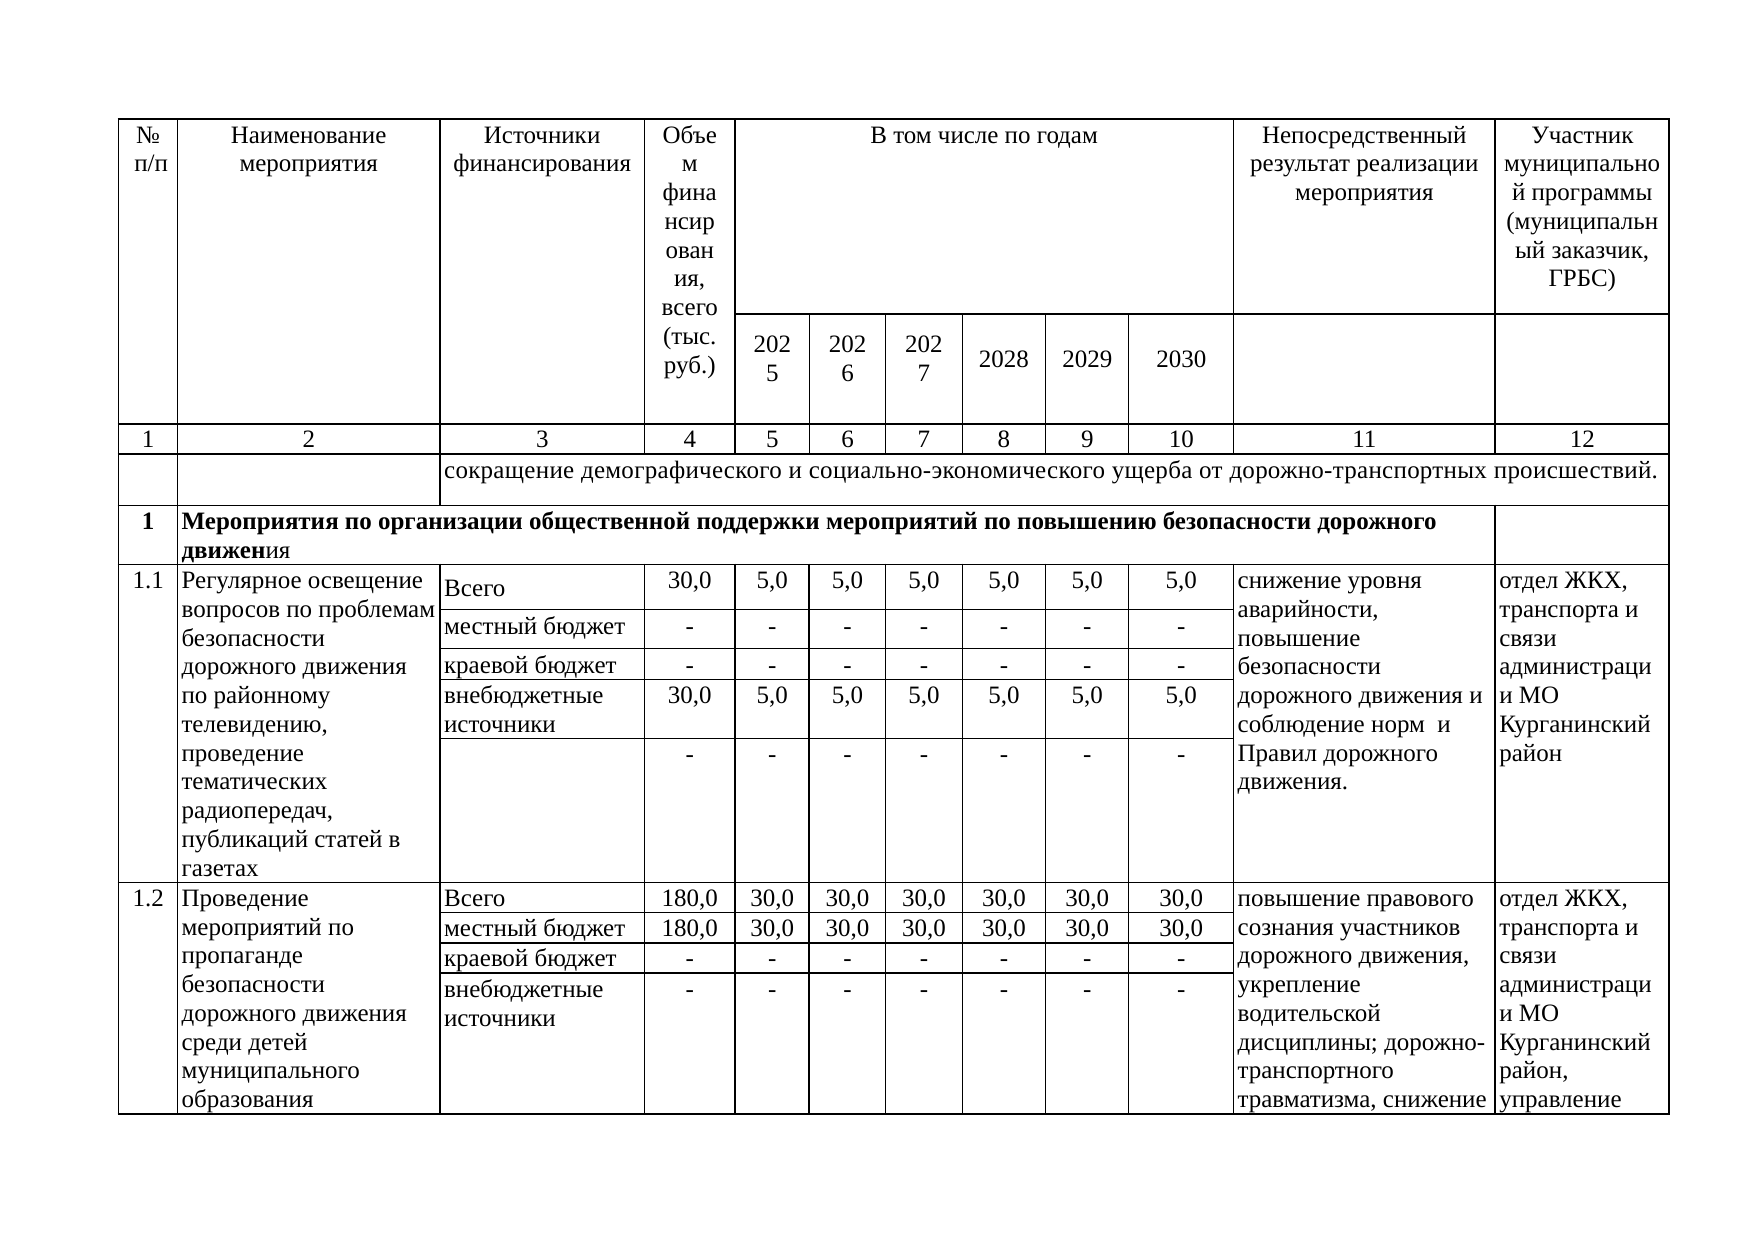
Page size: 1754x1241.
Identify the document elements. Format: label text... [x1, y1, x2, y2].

table_cell краевой бюджет [441, 649, 644, 678]
table_header В том числе по годам [736, 120, 1233, 313]
table_cell 5,0 [886, 565, 962, 609]
table_cell - [963, 974, 1045, 1113]
table_cell - [736, 649, 808, 678]
table_cell 30,0 [645, 680, 734, 738]
table_cell - [810, 649, 885, 678]
table_cell - [963, 944, 1045, 972]
table_cell - [886, 944, 962, 972]
table_cell 5,0 [963, 565, 1045, 609]
table_header Участник муниципальной программы (муниципальный заказчик, ГРБС) [1496, 120, 1668, 313]
table_cell 7 [886, 425, 962, 453]
table_cell местный бюджет [441, 913, 644, 942]
table_cell 5,0 [1046, 680, 1128, 738]
table_cell 30,0 [810, 913, 885, 942]
table_cell 30,0 [645, 565, 734, 609]
table_cell - [1046, 974, 1128, 1113]
table_header № п/п [119, 120, 177, 423]
table_cell 9 [1046, 425, 1128, 453]
table_cell - [736, 974, 808, 1113]
table_cell Регулярное освещение вопросов по проблемам безопасности дорожного движения по районному телевидению, проведение тематических радиопередач, публикаций статей в газетах [178, 565, 439, 881]
table_cell [119, 455, 177, 504]
table_header Объем финансирования, всего (тыс. руб.) [645, 120, 734, 423]
table_cell [441, 739, 644, 881]
table_cell 2025 [736, 315, 809, 423]
table_cell 2029 [1046, 315, 1128, 423]
table_cell 3 [441, 425, 644, 453]
table_cell - [1046, 649, 1128, 678]
table_cell 2 [178, 425, 439, 453]
table_cell [1234, 315, 1494, 423]
table_cell 180,0 [645, 913, 734, 942]
table_cell Мероприятия по организации общественной поддержки мероприятий по повышению безопасности дорожного движения [178, 506, 1494, 563]
table_cell - [1046, 739, 1128, 881]
table_cell сокращение демографического и социально-экономического ущерба от дорожно-транспортных происшествий. [441, 455, 1668, 504]
table_cell местный бюджет [441, 610, 644, 648]
table_cell 6 [810, 425, 885, 453]
table_cell - [810, 974, 885, 1113]
table_cell - [736, 610, 808, 648]
table_cell 4 [645, 425, 734, 453]
table_cell [1496, 506, 1668, 563]
table_cell 30,0 [886, 883, 962, 912]
table_cell 5,0 [810, 565, 885, 609]
table_cell внебюджетные источники [441, 974, 644, 1113]
table_cell [178, 455, 439, 504]
table_cell 1 [119, 425, 177, 453]
table_cell 2030 [1129, 315, 1233, 423]
table_cell - [1046, 610, 1128, 648]
table_header Наименование мероприятия [178, 120, 439, 423]
table_cell - [1129, 610, 1233, 648]
table_cell 5 [736, 425, 809, 453]
table_cell - [886, 610, 962, 648]
table_cell - [963, 649, 1045, 678]
table_cell 30,0 [1129, 883, 1233, 912]
table_cell 11 [1234, 425, 1494, 453]
table_cell 2028 [963, 315, 1045, 423]
table_cell 30,0 [736, 913, 808, 942]
table_cell [1496, 315, 1668, 423]
table_cell - [810, 944, 885, 972]
table_cell 30,0 [963, 913, 1045, 942]
table_cell 10 [1129, 425, 1233, 453]
table_cell Всего [441, 883, 644, 912]
table_cell - [886, 649, 962, 678]
table_cell 12 [1496, 425, 1668, 453]
table_cell - [1046, 944, 1128, 972]
table_cell 5,0 [1129, 565, 1233, 609]
table_cell 30,0 [1046, 913, 1128, 942]
table_cell 30,0 [886, 913, 962, 942]
table_cell - [1129, 944, 1233, 972]
table_cell 8 [963, 425, 1045, 453]
table_cell - [645, 974, 734, 1113]
table_cell - [1129, 739, 1233, 881]
table_cell - [645, 739, 734, 881]
table_cell - [645, 944, 734, 972]
table_cell 5,0 [1129, 680, 1233, 738]
table_cell отдел ЖКХ, транспорта и связи администрации МО Курганинский район, управление [1496, 883, 1668, 1113]
table_cell 30,0 [1129, 913, 1233, 942]
table_cell - [810, 739, 885, 881]
table_cell 1 [119, 506, 177, 563]
table_cell 5,0 [810, 680, 885, 738]
table_cell - [645, 649, 734, 678]
table_cell - [736, 944, 808, 972]
table_cell повышение правового сознания участников дорожного движения, укрепление водительской дисциплины; дорожно-транспортного травматизма, снижение [1234, 883, 1494, 1113]
table_cell - [963, 739, 1045, 881]
table_cell - [1129, 649, 1233, 678]
table_cell - [886, 974, 962, 1113]
table_cell отдел ЖКХ, транспорта и связи администрации МО Курганинский район [1496, 565, 1668, 881]
table_cell 30,0 [736, 883, 808, 912]
table_cell 30,0 [963, 883, 1045, 912]
table_cell 2027 [886, 315, 962, 423]
table_cell 2026 [810, 315, 885, 423]
table_header Источники финансирования [441, 120, 644, 423]
table_cell 30,0 [810, 883, 885, 912]
table_cell 180,0 [645, 883, 734, 912]
table_cell 5,0 [1046, 565, 1128, 609]
table_cell - [1129, 974, 1233, 1113]
table_cell снижение уровня аварийности, повышение безопасности дорожного движения и соблюдение норм и Правил дорожного движения. [1234, 565, 1494, 881]
table_cell 30,0 [1046, 883, 1128, 912]
table_cell 5,0 [736, 680, 808, 738]
table_cell - [886, 739, 962, 881]
table_cell внебюджетные источники [441, 680, 644, 738]
table_cell 5,0 [736, 565, 808, 609]
table_cell краевой бюджет [441, 944, 644, 972]
table_cell 1.1 [119, 565, 177, 881]
table_cell - [736, 739, 808, 881]
table_cell - [645, 610, 734, 648]
table_cell 5,0 [886, 680, 962, 738]
table_header Непосредственный результат реализации мероприятия [1234, 120, 1494, 313]
table_cell - [963, 610, 1045, 648]
table_cell 5,0 [963, 680, 1045, 738]
table_cell Проведение мероприятий по пропаганде безопасности дорожного движения среди детей муниципального образования [178, 883, 439, 1113]
table_cell 1.2 [119, 883, 177, 1113]
table_cell Всего [441, 565, 644, 609]
table_cell - [810, 610, 885, 648]
